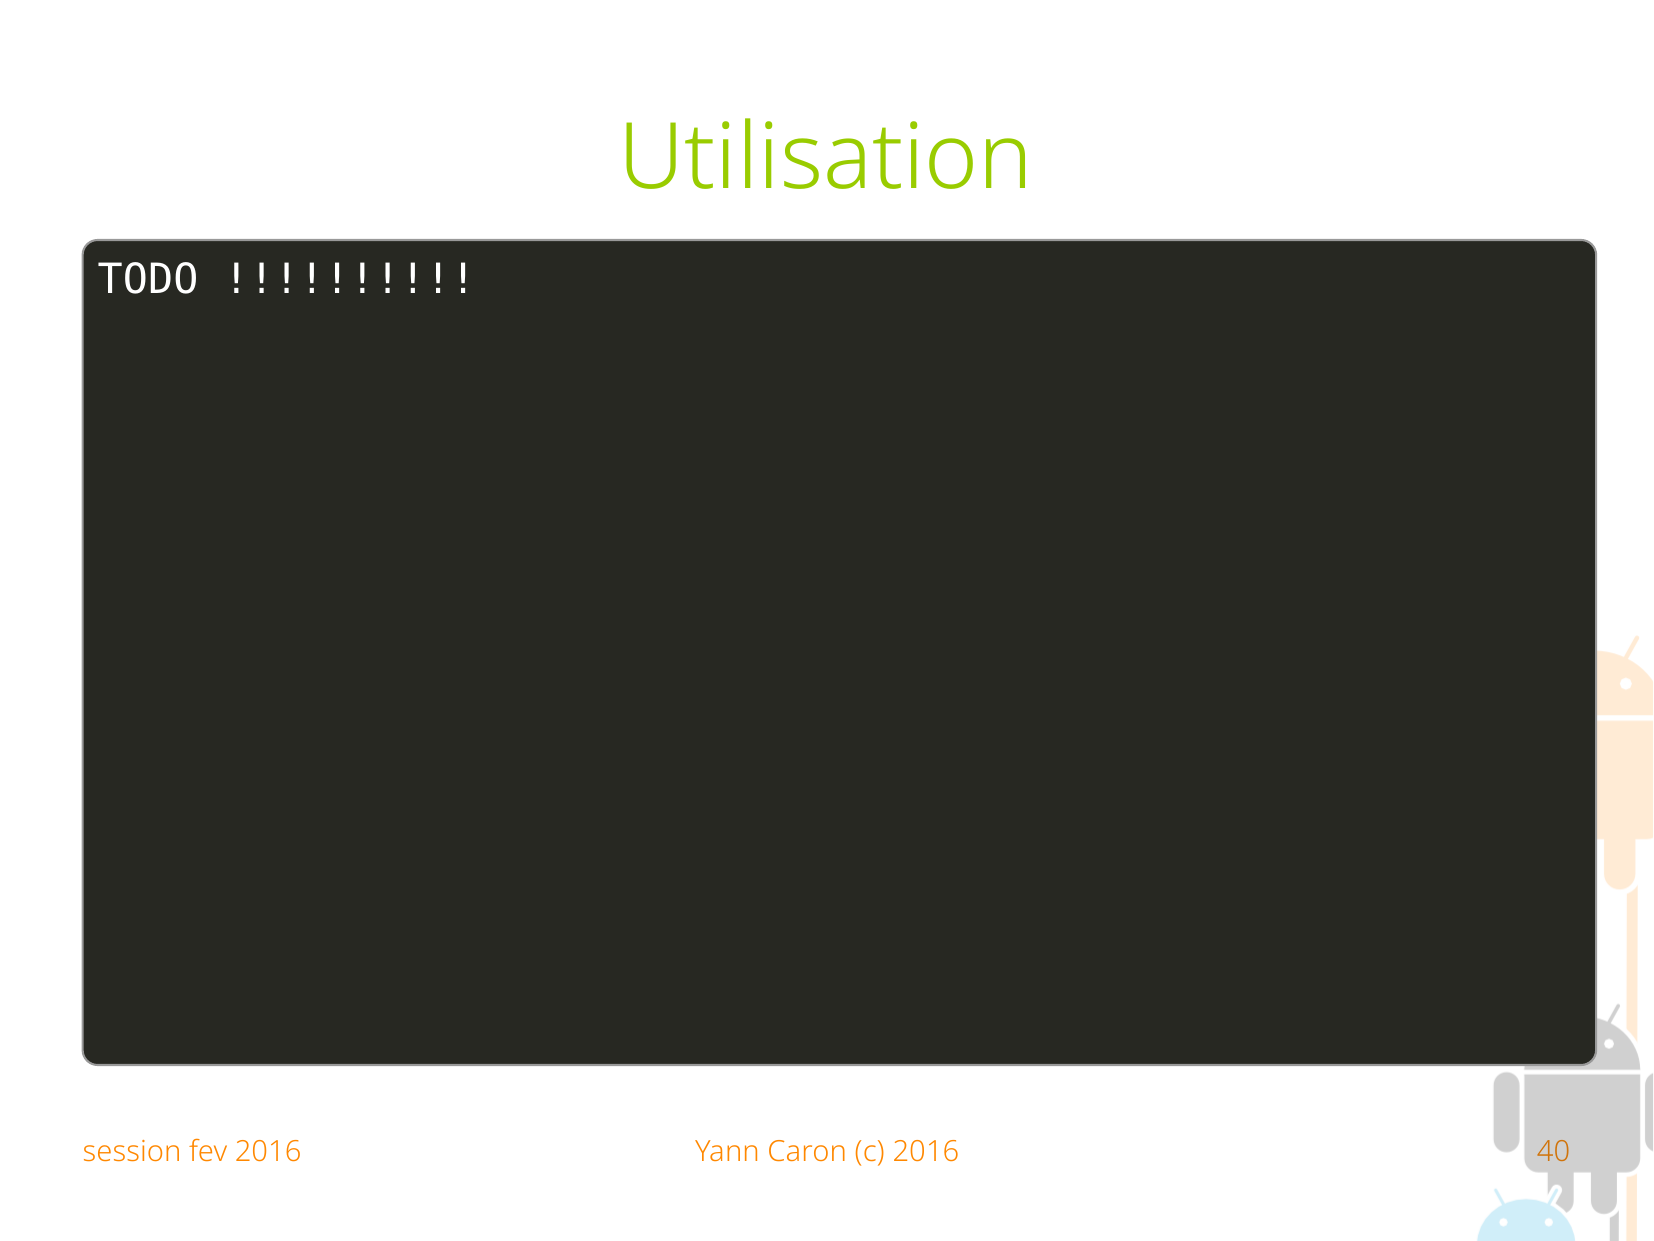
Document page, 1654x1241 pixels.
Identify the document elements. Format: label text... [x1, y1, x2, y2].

picture [240, 423, 1654, 1241]
title Utilisation [82, 49, 1571, 240]
text_box TODO !!!!!!!!!! [82, 240, 1597, 1066]
